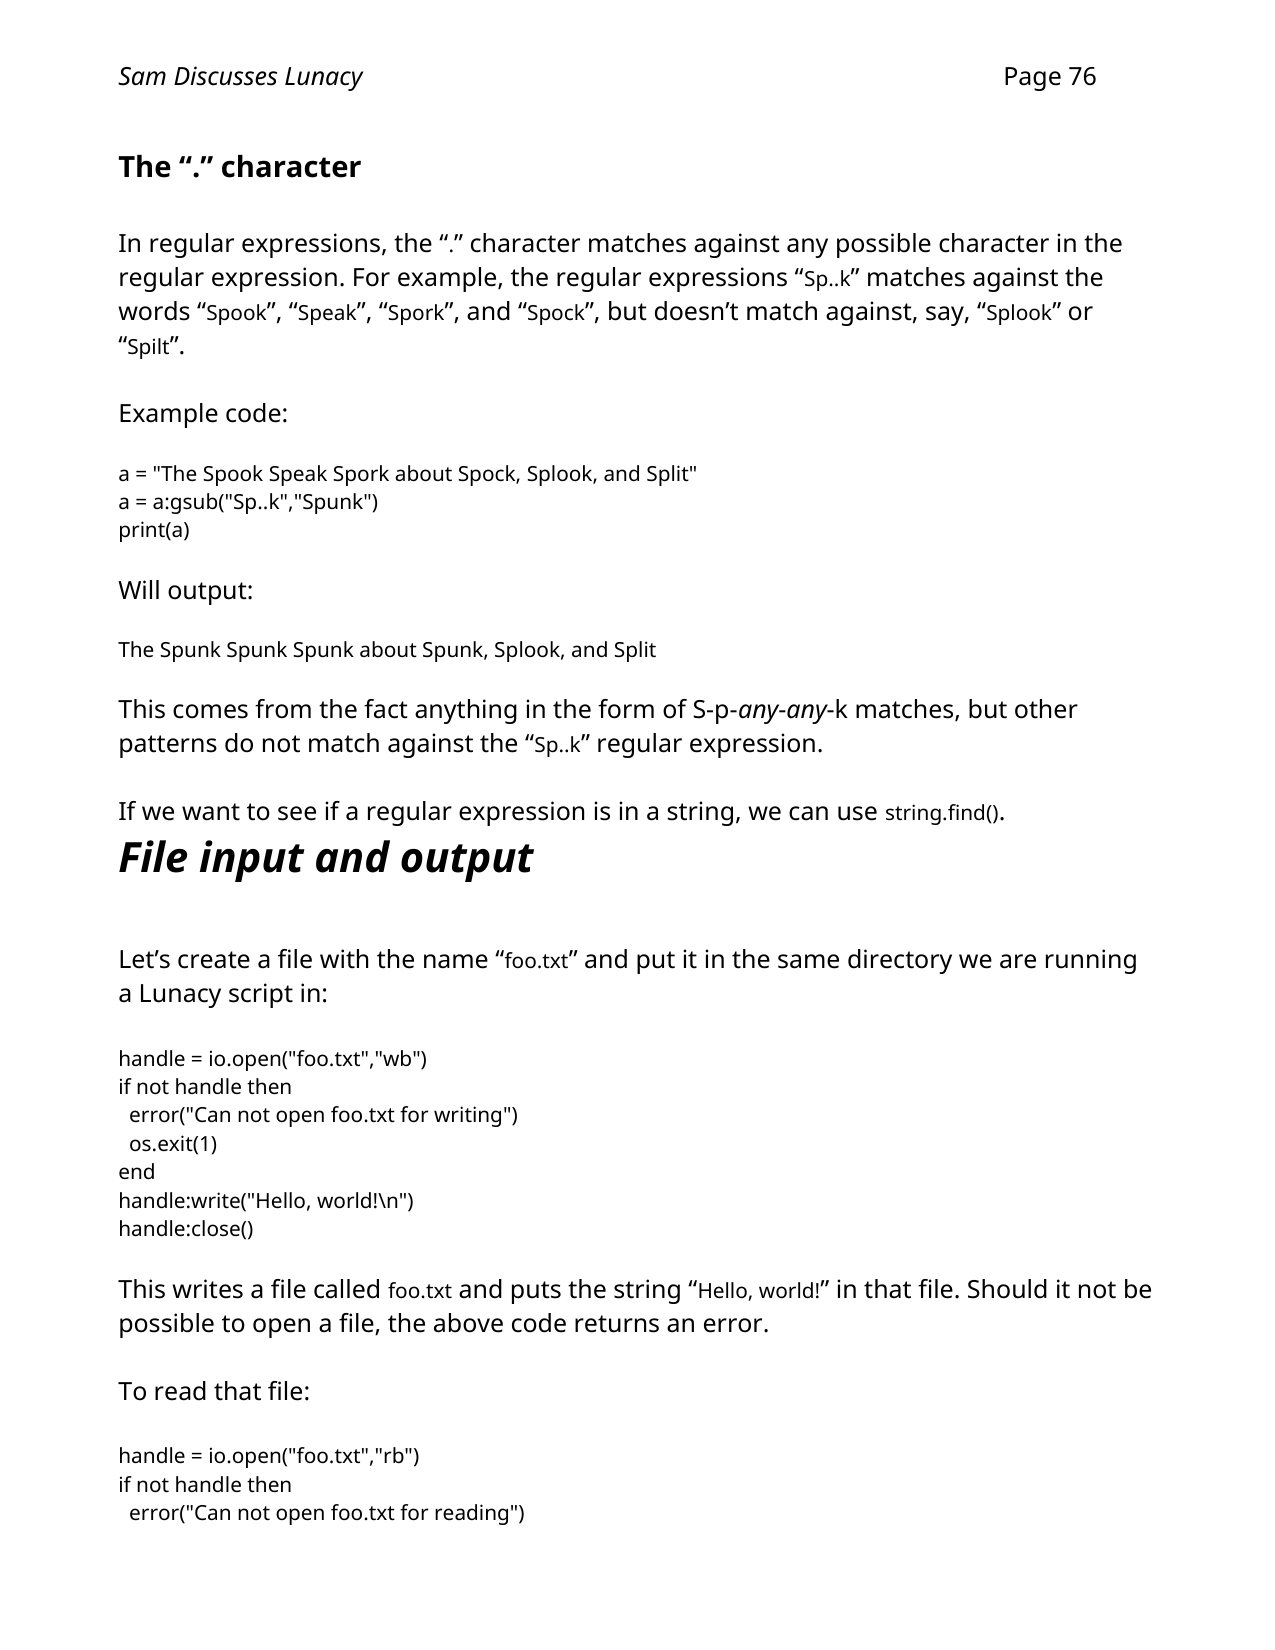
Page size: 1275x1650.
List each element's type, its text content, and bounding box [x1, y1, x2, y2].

text handle:close()­ [118, 1214, 1157, 1243]
text Will output: [118, 572, 1157, 606]
text handle = io.open("foo.txt","wb") [118, 1044, 1157, 1072]
text Let’s create a file with the name “foo.txt” and put it in the same directory we are running a Lunacy script in: [118, 942, 1157, 1010]
text handle = io.open("foo.txt","rb") [118, 1442, 1157, 1470]
text This comes from the fact anything in the form of S-p-any-any-k matches, but other patterns do not match against the “Sp..k” regular expression. If we want to see if a regular expression is in a string, we can use string.find(). [118, 692, 1157, 828]
text error("Can not open foo.txt for writing") [118, 1101, 1157, 1129]
text a = a:gsub("Sp..k","Spunk") [118, 487, 1157, 516]
text The “.” character [118, 146, 1157, 186]
text In regular expressions, the “.” character matches against any possible character in the regular expression. For example, the regular expressions “Sp..k” matches against the words “Spook”, “Speak”, “Spork”, and “Spock”, but doesn’t match against, say, “Splook” or “Spilt”. [118, 226, 1157, 362]
text To read that file: [118, 1373, 1157, 1407]
text print(a) [118, 516, 1157, 544]
text handle:write("Hello, world!\n") [118, 1186, 1157, 1214]
text if not handle then [118, 1470, 1157, 1498]
text error("Can not open foo.txt for reading") [118, 1498, 1157, 1527]
text if not handle then [118, 1072, 1157, 1101]
text Example code: [118, 396, 1157, 430]
text File input and output [118, 828, 1157, 885]
text a = "The Spook Speak Spork about Spock, Splook, and Split" [118, 459, 1157, 487]
text This writes a file called foo.txt and puts the string “Hello, world!” in that file. Should it not be possible to open a file, the above code returns an error. [118, 1271, 1157, 1339]
text end [118, 1157, 1157, 1186]
text os.exit(1) [118, 1129, 1157, 1157]
text The Spunk Spunk Spunk about Spunk, Splook, and Split [118, 635, 1157, 663]
